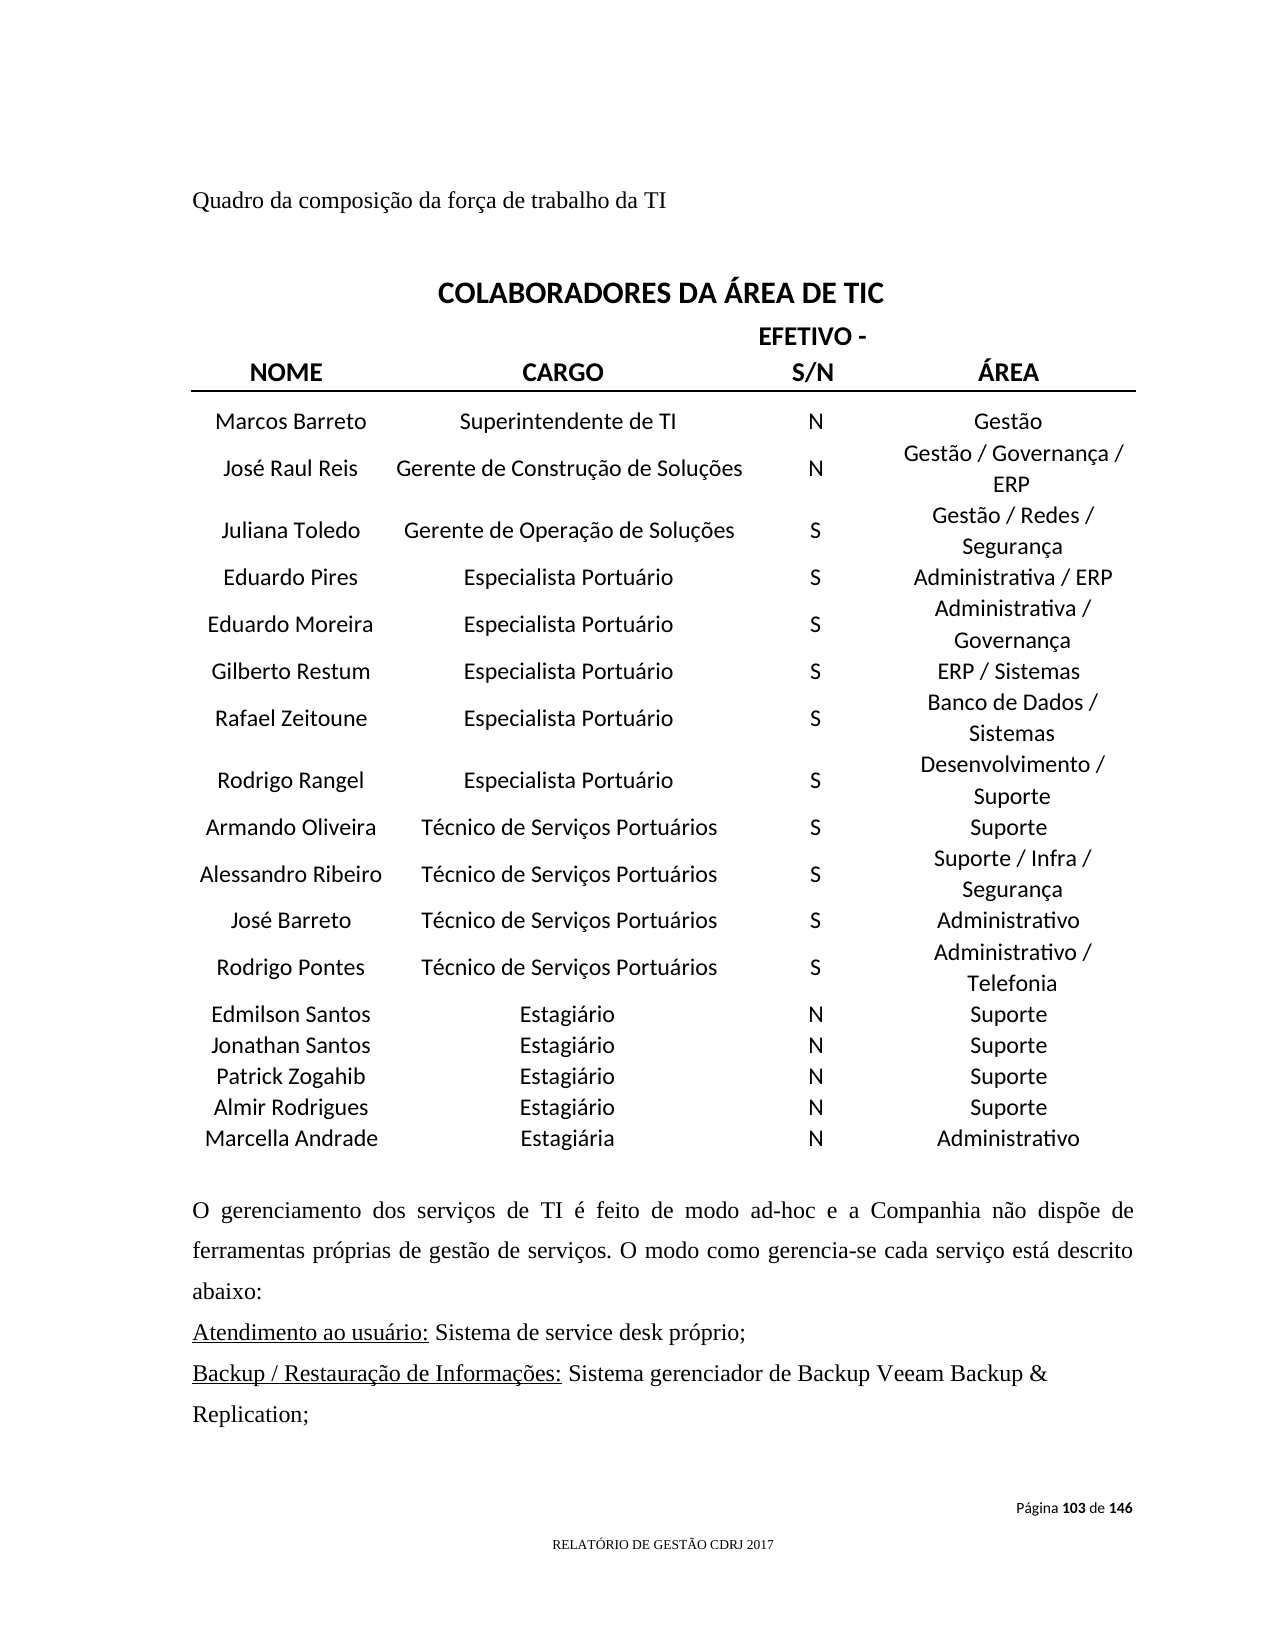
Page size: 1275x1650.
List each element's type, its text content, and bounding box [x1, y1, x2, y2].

text Replication; [192, 1400, 1135, 1428]
text O gerenciamento dos serviços de TI é feito de modo ad-hoc e a Companhia não dispõe de ferramentas próprias de gestão de serviços. O modo como gerencia-se cada serviço está descrito abaixo: [192, 1196, 1135, 1304]
table_cell Administrativa / ERP [904, 563, 1125, 593]
table_cell S [795, 750, 903, 812]
table_cell Técnico de Serviços Portuários [396, 812, 794, 843]
table_cell S [795, 687, 903, 749]
table_cell Rodrigo Pontes [200, 937, 396, 999]
table_header Superintendente de TI [396, 406, 794, 438]
table_cell Juliana Toledo [200, 500, 396, 562]
table_cell Rodrigo Rangel [200, 750, 396, 812]
table_cell Banco de Dados / Sistemas [904, 687, 1125, 749]
table_cell S [795, 594, 903, 656]
table_cell Técnico de Serviços Portuários [396, 937, 794, 999]
table_cell Almir Rodrigues [200, 1093, 396, 1123]
table_cell Desenvolvimento / Suporte [904, 750, 1125, 812]
text COLABORADORES DA ÁREA DE TIC [192, 273, 1137, 311]
table_cell Gerente de Operação de Soluções [396, 500, 794, 562]
table_cell Estagiário [396, 1093, 794, 1123]
table_cell Suporte [904, 999, 1125, 1030]
table_cell Especialista Portuário [396, 687, 794, 749]
table_header N [795, 406, 903, 438]
table_cell Administrativo [904, 905, 1125, 937]
text EFETIVO - [494, 319, 1137, 352]
table_cell Suporte [904, 1061, 1125, 1092]
text Quadro da composição da força de trabalho da TI [192, 186, 1135, 214]
table_cell Gerente de Construção de Soluções [396, 438, 794, 500]
text Atendimento ao usuário: Sistema de service desk próprio; [192, 1318, 1135, 1345]
table_cell Edmilson Santos [200, 999, 396, 1030]
text NOME CARGO S/N ÁREA [192, 355, 1137, 388]
table_cell Especialista Portuário [396, 750, 794, 812]
text Backup / Restauração de Informações: Sistema gerenciador de Backup Veeam Backup & [192, 1359, 1135, 1387]
table_cell N [795, 438, 903, 500]
table_cell S [795, 563, 903, 593]
table_cell Alessandro Ribeiro [200, 843, 396, 905]
table_cell Gestão / Governança / ERP [904, 438, 1125, 500]
table_cell Armando Oliveira [200, 812, 396, 843]
table_cell Estagiária [396, 1124, 794, 1155]
table_cell Técnico de Serviços Portuários [396, 843, 794, 905]
table_cell Eduardo Pires [200, 563, 396, 593]
table_cell Marcella Andrade [200, 1124, 396, 1155]
table_cell Estagiário [396, 1030, 794, 1061]
table_cell Especialista Portuário [396, 594, 794, 656]
table_cell S [795, 843, 903, 905]
table_cell Gestão / Redes / Segurança [904, 500, 1125, 562]
table_cell N [795, 1124, 903, 1155]
table_cell José Barreto [200, 905, 396, 937]
table_cell Suporte [904, 1030, 1125, 1061]
table_cell Suporte [904, 1093, 1125, 1123]
table_cell Eduardo Moreira [200, 594, 396, 656]
table_cell Administrativo / Telefonia [904, 937, 1125, 999]
table_cell Estagiário [396, 999, 794, 1030]
table_header Marcos Barreto [200, 406, 396, 438]
table_cell S [795, 812, 903, 843]
table_cell Técnico de Serviços Portuários [396, 905, 794, 937]
table_cell Especialista Portuário [396, 656, 794, 687]
table_cell S [795, 937, 903, 999]
table_cell Administrativa / Governança [904, 594, 1125, 656]
table_cell N [795, 1061, 903, 1092]
table_cell S [795, 656, 903, 687]
table_cell S [795, 500, 903, 562]
table_cell Suporte [904, 812, 1125, 843]
table_cell Administrativo [904, 1124, 1125, 1155]
table_cell ERP / Sistemas [904, 656, 1125, 687]
table_cell Gilberto Restum [200, 656, 396, 687]
table_cell N [795, 1030, 903, 1061]
table_cell Suporte / Infra / Segurança [904, 843, 1125, 905]
table_cell José Raul Reis [200, 438, 396, 500]
table_cell Estagiário [396, 1061, 794, 1092]
table_cell S [795, 905, 903, 937]
table_cell Especialista Portuário [396, 563, 794, 593]
table_cell Patrick Zogahib [200, 1061, 396, 1092]
table_header Gestão [904, 406, 1125, 438]
table_cell N [795, 999, 903, 1030]
table_cell Jonathan Santos [200, 1030, 396, 1061]
table_cell N [795, 1093, 903, 1123]
table_cell Rafael Zeitoune [200, 687, 396, 749]
